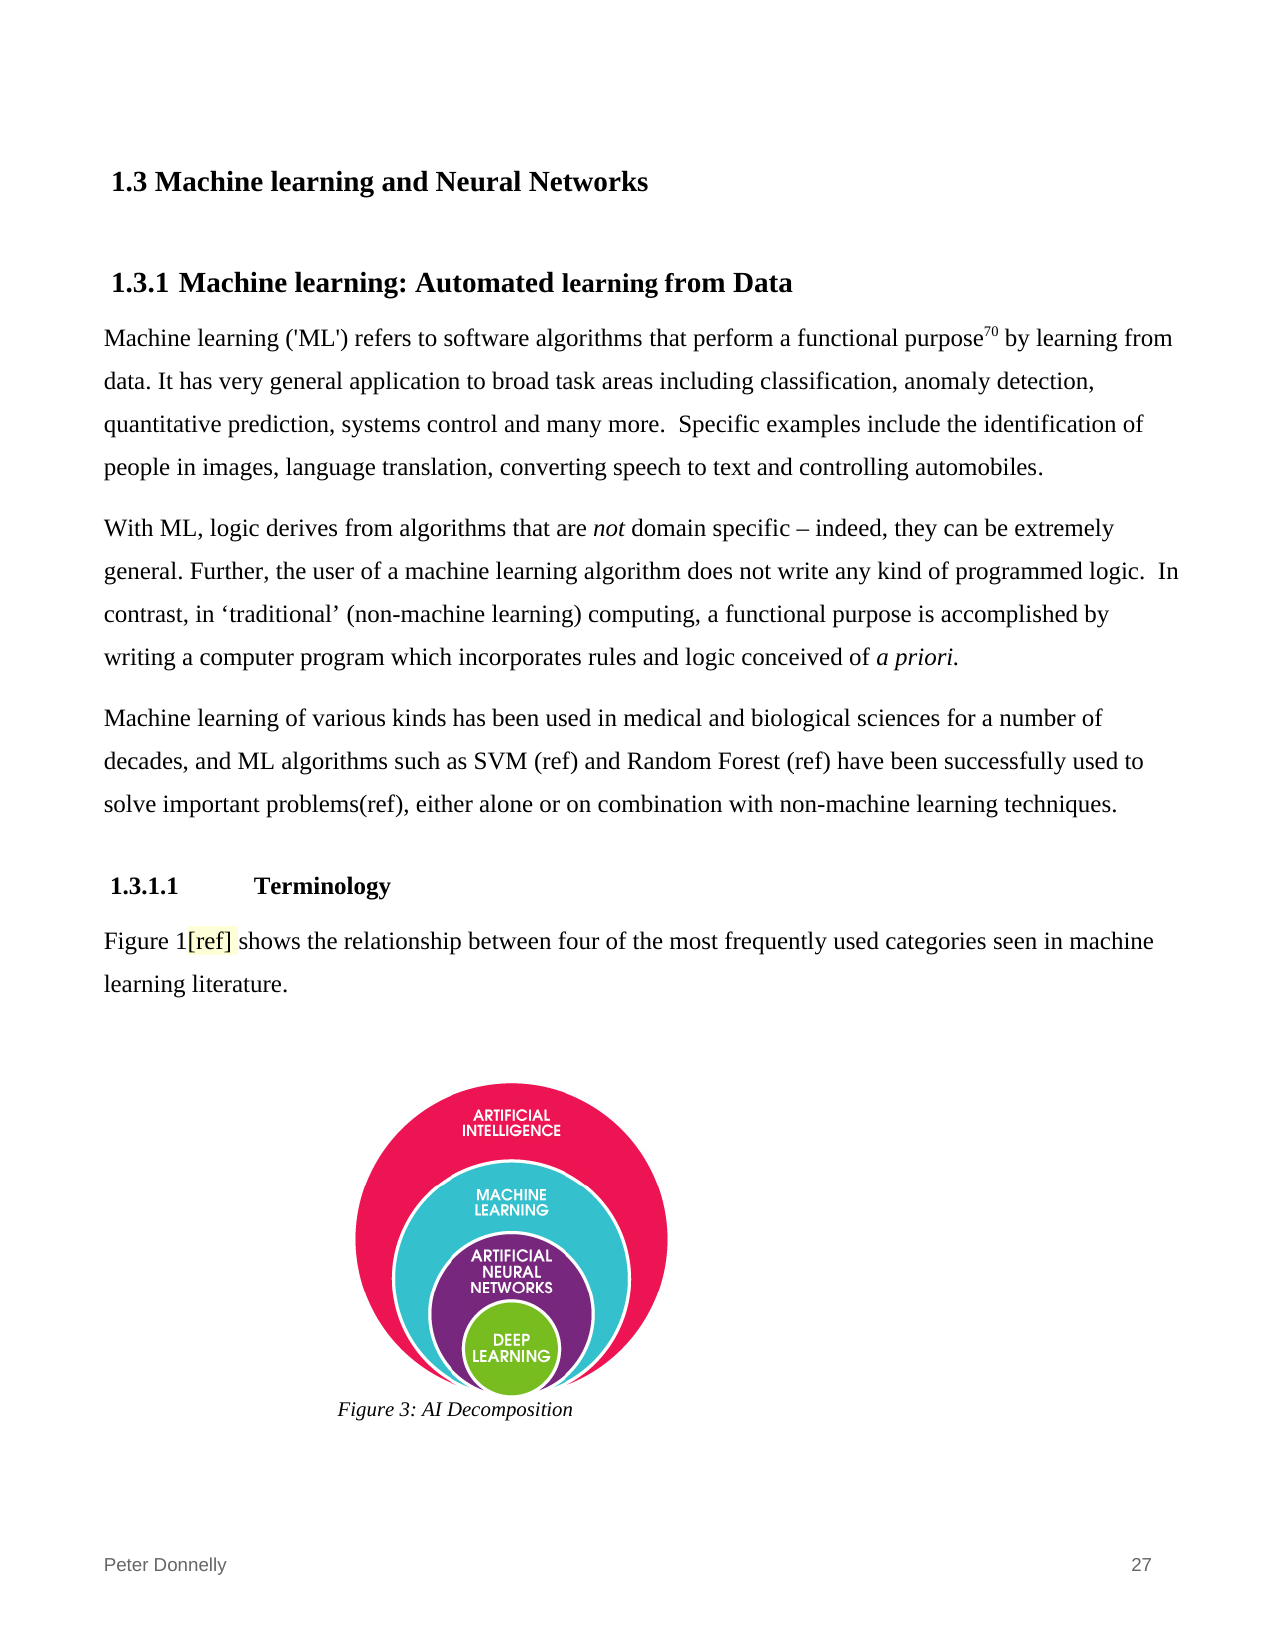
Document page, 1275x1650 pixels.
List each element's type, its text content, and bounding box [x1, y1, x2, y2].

text Machine learning of various kinds has been used in medical and biological sciences for a number of decades, and ML algorithms such as SVM (ref) and Random Forest (ref) have been successfully used to solve important problems(ref), either alone or on combination with non-machine learning techniques. [103, 703, 1181, 818]
subtitle Machine learning and Neural Networks [103, 164, 1181, 198]
text Figure 1[ref] shows the relationship between four of the most frequently used categories seen in machine learning literature. [103, 926, 1181, 998]
text Machine learning ('ML') refers to software algorithms that perform a functional purpose by learning from data. It has very general application to broad task areas including classification, anomaly detection, quantitative prediction, systems control and many more. Specific examples include the identification of people in images, language translation, converting speech to text and controlling automobiles. [103, 323, 1181, 481]
picture [337, 1079, 679, 1397]
subtitle Machine learning: Automated learning from Data [103, 266, 1181, 299]
subtitle Terminology [103, 871, 1181, 899]
text Figure 3: AI Decomposition [337, 1397, 678, 1420]
text With ML, logic derives from algorithms that are not domain specific – indeed, they can be extremely general. Further, the user of a machine learning algorithm does not write any kind of programmed logic. In contrast, in ‘traditional’ (non-machine learning) computing, a functional purpose is accomplished by writing a computer program which incorporates rules and logic conceived of a priori. [103, 513, 1181, 671]
